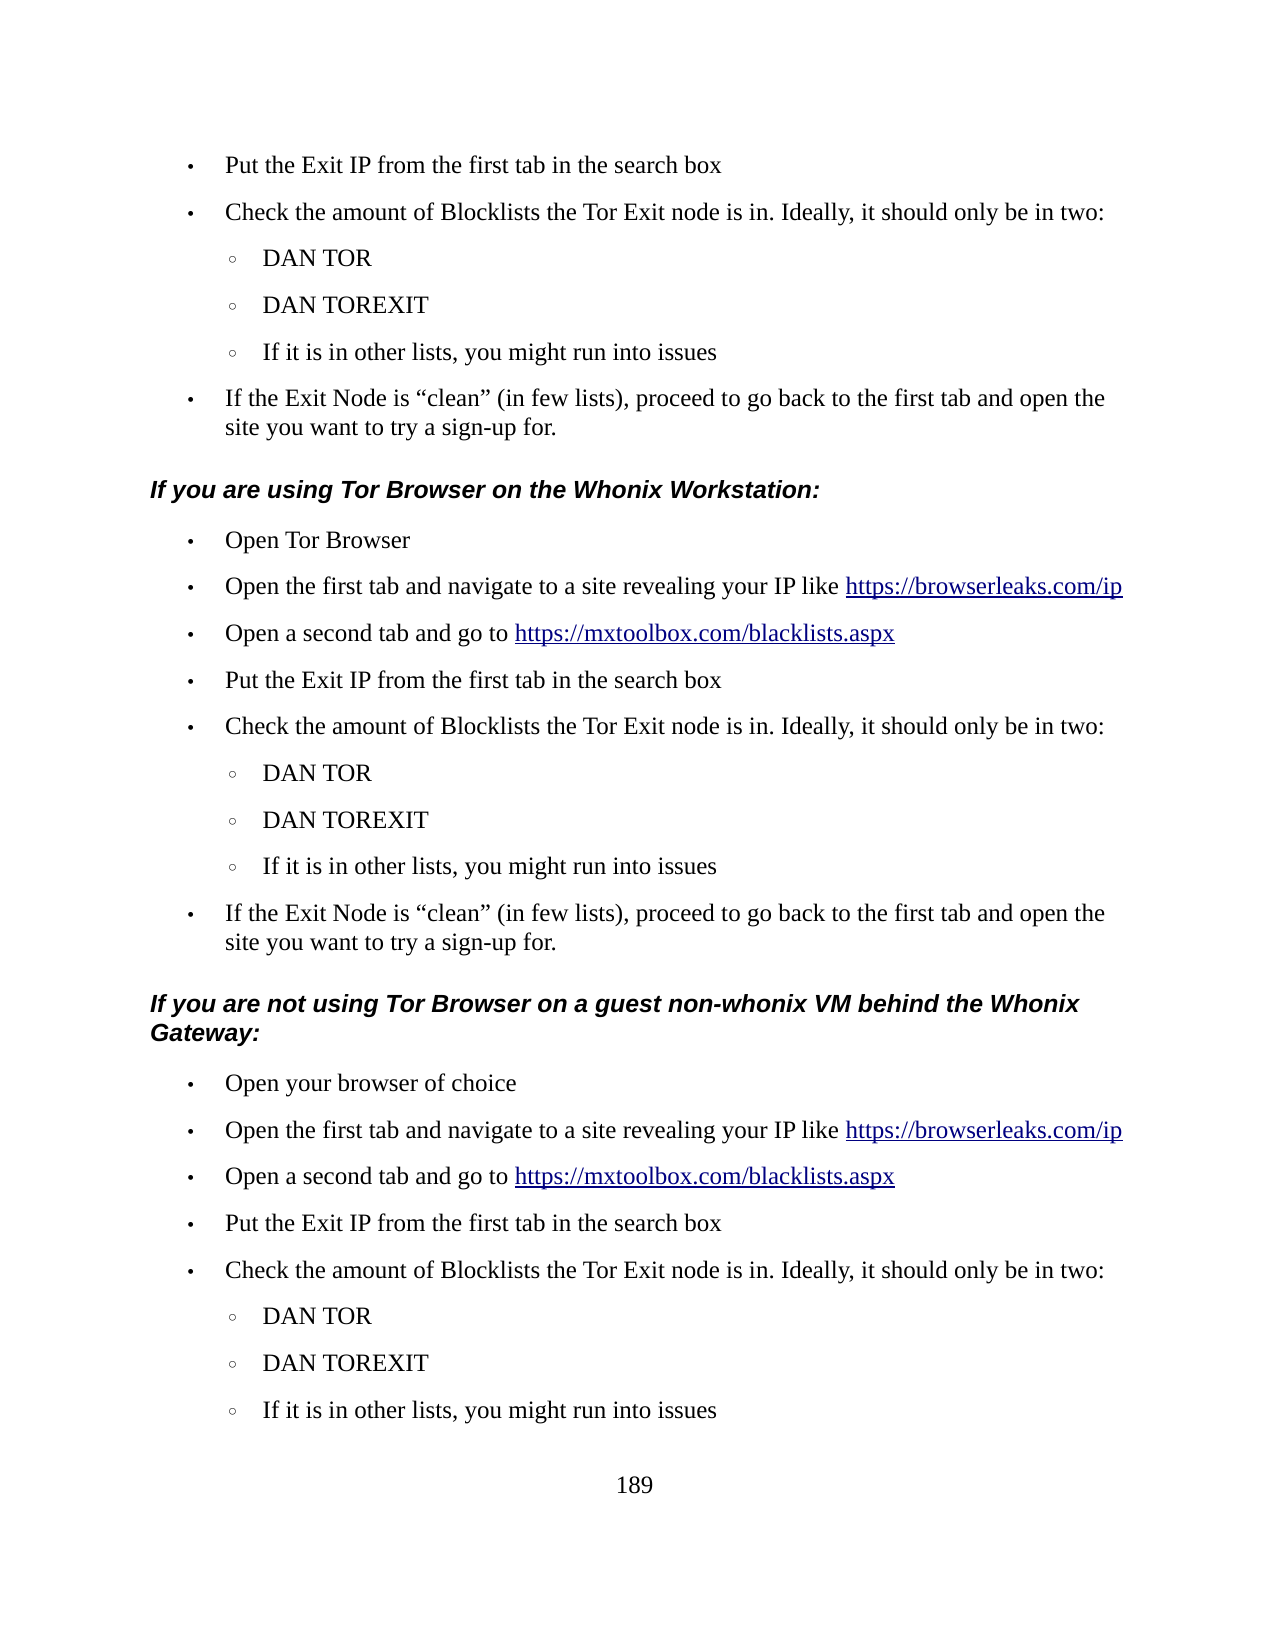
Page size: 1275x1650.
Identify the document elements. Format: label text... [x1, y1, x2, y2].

list DAN TOR [225, 1301, 1125, 1330]
list Put the Exit IP from the first tab in the search box [187, 1208, 1125, 1237]
subtitle If you are using Tor Browser on the Whonix Workstation: [150, 475, 1125, 503]
list DAN TOR [225, 758, 1125, 787]
list Open the first tab and navigate to a site revealing your IP like https://browserleaks.com/ip [187, 1115, 1125, 1143]
subtitle If you are not using Tor Browser on a guest non-whonix VM behind the Whonix Gateway: [150, 989, 1125, 1047]
list DAN TOREXIT [225, 290, 1125, 319]
list Open Tor Browser [187, 525, 1125, 553]
list Put the Exit IP from the first tab in the search box [187, 665, 1125, 693]
list Open the first tab and navigate to a site revealing your IP like https://browserleaks.com/ip [187, 571, 1125, 600]
list DAN TOREXIT [225, 1348, 1125, 1377]
list If the Exit Node is “clean” (in few lists), proceed to go back to the first tab and open the site you want to try a sign-up for. [187, 383, 1125, 441]
list Check the amount of Blocklists the Tor Exit node is in. Ideally, it should only be in two: [187, 1255, 1125, 1283]
list Open a second tab and go to https://mxtoolbox.com/blacklists.aspx [187, 618, 1125, 647]
list Put the Exit IP from the first tab in the search box [187, 150, 1125, 179]
list If it is in other lists, you might run into issues [225, 1395, 1125, 1423]
list DAN TOREXIT [225, 805, 1125, 833]
list Open a second tab and go to https://mxtoolbox.com/blacklists.aspx [187, 1161, 1125, 1190]
list If it is in other lists, you might run into issues [225, 337, 1125, 365]
list Check the amount of Blocklists the Tor Exit node is in. Ideally, it should only be in two: [187, 197, 1125, 225]
list If it is in other lists, you might run into issues [225, 851, 1125, 880]
list Open your browser of choice [187, 1068, 1125, 1097]
list Check the amount of Blocklists the Tor Exit node is in. Ideally, it should only be in two: [187, 711, 1125, 740]
list If the Exit Node is “clean” (in few lists), proceed to go back to the first tab and open the site you want to try a sign-up for. [187, 898, 1125, 956]
list DAN TOR [225, 243, 1125, 272]
